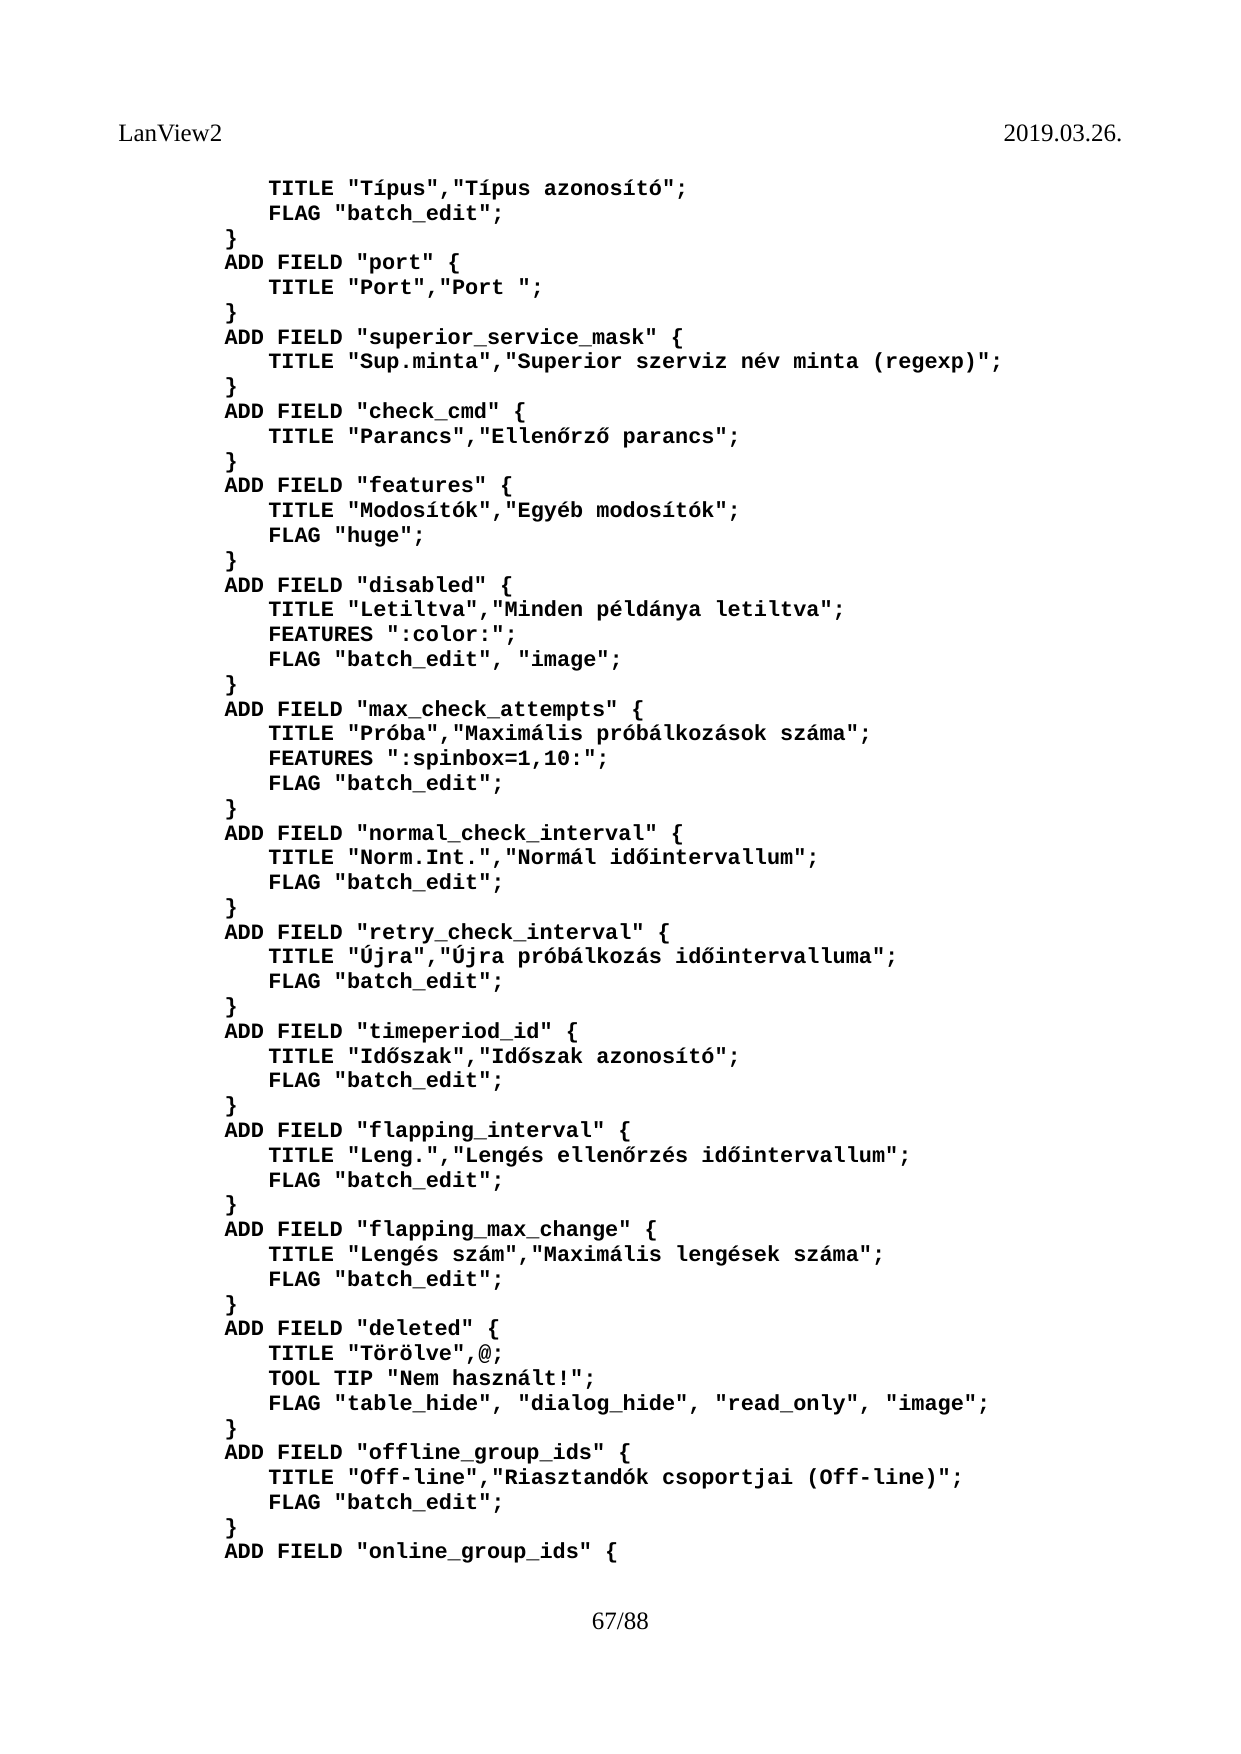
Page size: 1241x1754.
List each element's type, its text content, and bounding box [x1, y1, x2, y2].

text ADD FIELD "port" { TITLE "Port","Port "; } [177, 251, 1122, 326]
text ADD FIELD "superior_service_mask" { TITLE "Sup.minta","Superior szerviz név minta (regexp)"; } [177, 326, 1122, 400]
text ADD FIELD "timeperiod_id" { TITLE "Időszak","Időszak azonosító"; FLAG "batch_edit"; } [177, 1020, 1122, 1119]
text ADD FIELD "online_group_ids" { [177, 1541, 1122, 1565]
text ADD FIELD "flapping_interval" { TITLE "Leng.","Lengés ellenőrzés időintervallum"; FLAG "batch_edit"; } [177, 1119, 1122, 1218]
text ADD FIELD "disabled" { TITLE "Letiltva","Minden példánya letiltva"; FEATURES ":color:"; FLAG "batch_edit", "image"; } [177, 574, 1122, 698]
text ADD FIELD "max_check_attempts" { TITLE "Próba","Maximális próbálkozások száma"; FEATURES ":spinbox=1,10:"; FLAG "batch_edit"; } [177, 698, 1122, 822]
text ADD FIELD "check_cmd" { TITLE "Parancs","Ellenőrző parancs"; } [177, 400, 1122, 474]
text ADD FIELD "normal_check_interval" { TITLE "Norm.Int.","Normál időintervallum"; FLAG "batch_edit"; } [177, 822, 1122, 921]
text ADD FIELD "deleted" { TITLE "Törölve",@; TOOL TIP "Nem használt!"; FLAG "table_hide", "dialog_hide", "read_only", "image"; } [177, 1317, 1122, 1441]
text ADD FIELD "flapping_max_change" { TITLE "Lengés szám","Maximális lengések száma"; FLAG "batch_edit"; } [177, 1218, 1122, 1317]
text ADD FIELD "retry_check_interval" { TITLE "Újra","Újra próbálkozás időintervalluma"; FLAG "batch_edit"; } [177, 921, 1122, 1020]
text ADD FIELD "features" { TITLE "Modosítók","Egyéb modosítók"; FLAG "huge"; } [177, 474, 1122, 574]
text ADD FIELD "offline_group_ids" { TITLE "Off-line","Riasztandók csoportjai (Off-line)"; FLAG "batch_edit"; } [177, 1441, 1122, 1541]
text TITLE "Típus","Típus azonosító"; FLAG "batch_edit"; } [177, 177, 1122, 251]
